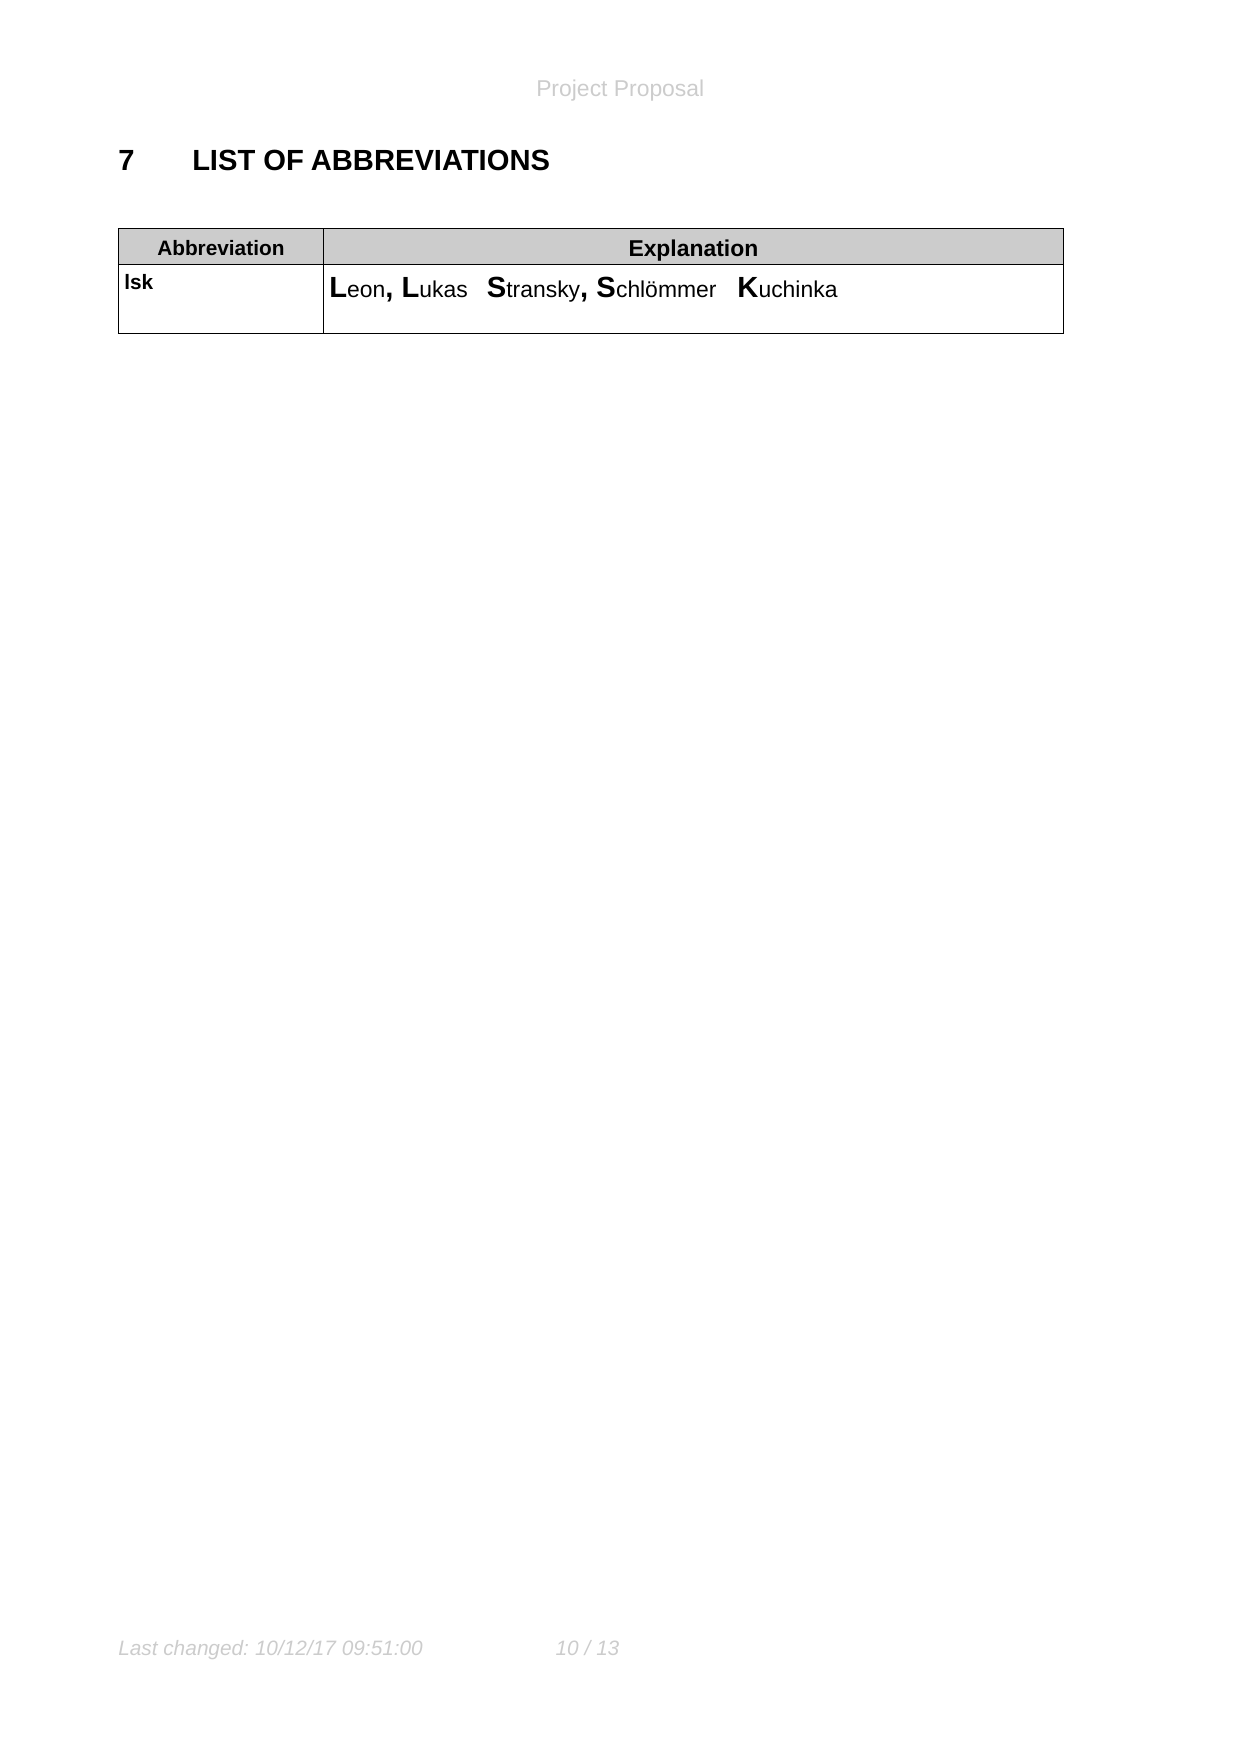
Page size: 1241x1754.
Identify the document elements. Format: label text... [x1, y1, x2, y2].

table_cell lsk [119, 265, 323, 333]
table_cell Leon, Lukas Stransky, Schlömmer Kuchinka [324, 265, 1063, 333]
subtitle List of Abbreviations [118, 143, 1122, 177]
table_header Explanation [324, 229, 1063, 264]
table_header Abbreviation [119, 229, 323, 264]
